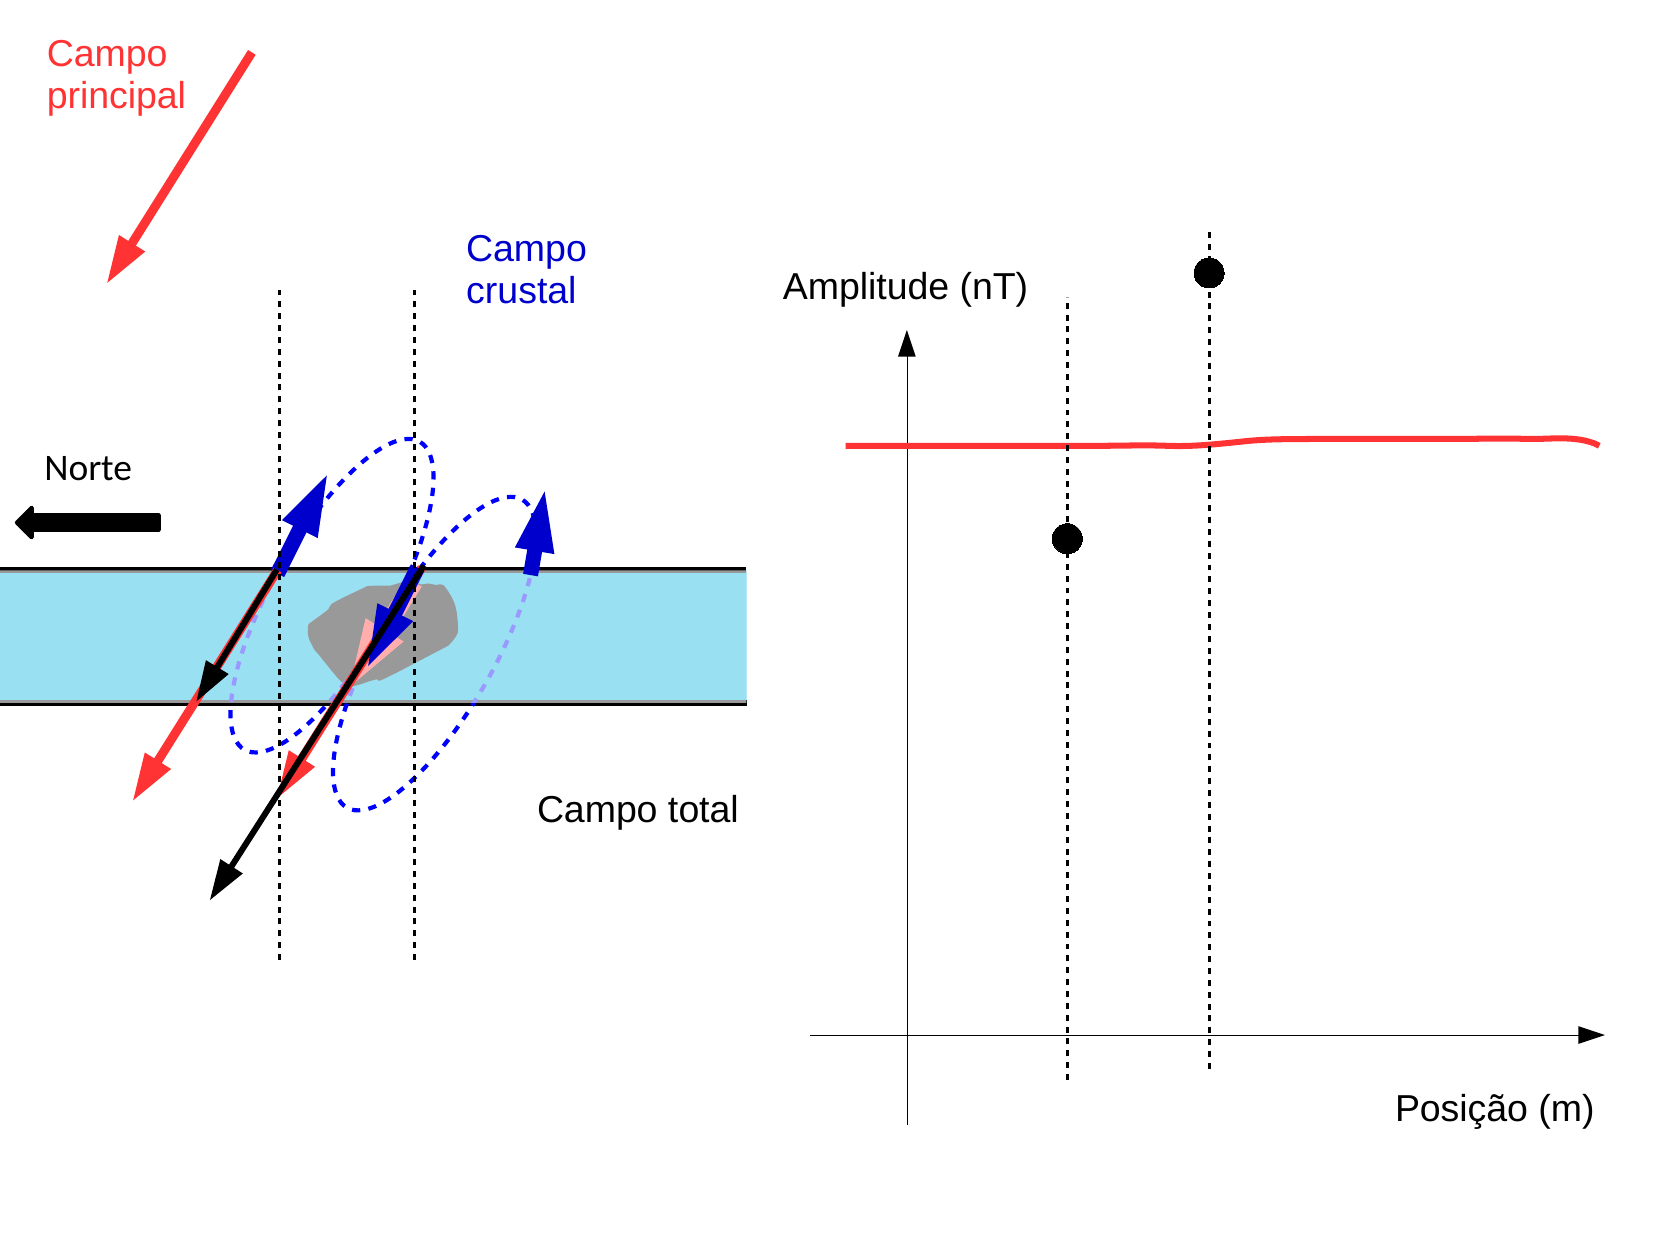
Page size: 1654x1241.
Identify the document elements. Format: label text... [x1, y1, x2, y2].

text_box Norte [17, 435, 160, 496]
text_box [1052, 523, 1083, 554]
text_box [16, 507, 159, 538]
text_box [343, 570, 747, 703]
text_box Posição (m) [1380, 1080, 1610, 1137]
text_box [0, 570, 271, 703]
text_box Amplitude (nT) [768, 258, 1044, 316]
text_box [201, 570, 407, 703]
text_box Campo total [522, 781, 791, 838]
text_box Campo crustal [451, 220, 677, 319]
text_box [1194, 258, 1225, 288]
text_box Campo principal [32, 25, 257, 124]
